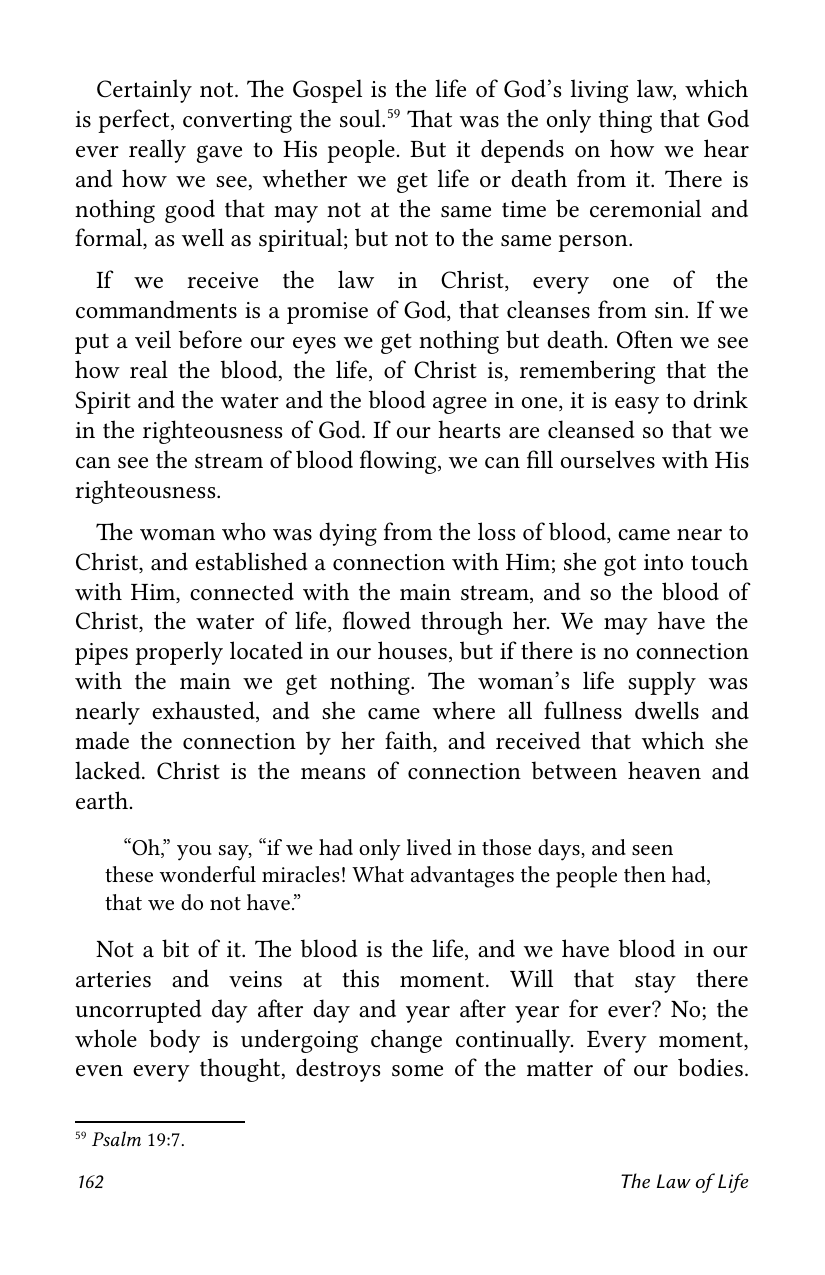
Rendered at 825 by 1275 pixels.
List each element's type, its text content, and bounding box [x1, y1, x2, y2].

text If we receive the law in Christ, every one of the commandments is a promise of God, that cleanses from sin. If we put a veil before our eyes we get nothing but death. Often we see how real the blood, the life, of Christ is, remembering that the Spirit and the water and the blood agree in one, it is easy to drink in the righteousness of God. If our hearts are cleansed so that we can see the stream of blood flowing, we can fill ourselves with His righteousness. [75, 266, 750, 504]
text Certainly not. The Gospel is the life of God’s living law, which is perfect, converting the soul. That was the only thing that God ever really gave to His people. But it depends on how we hear and how we see, whether we get life or death from it. There is nothing good that may not at the same time be ceremonial and formal, as well as spiritual; but not to the same person. [75, 75, 750, 253]
text Psalm 19:7. [75, 1128, 750, 1152]
text The woman who was dying from the loss of blood, came near to Christ, and established a connection with Him; she got into touch with Him, connected with the main stream, and so the blood of Christ, the water of life, flowed through her. We may have the pipes properly located in our houses, but if there is no connection with the main we get nothing. The woman’s life supply was nearly exhausted, and she came where all fullness dwells and made the connection by her faith, and received that which she lacked. Christ is the means of connection between heaven and earth. [75, 518, 750, 815]
text Not a bit of it. The blood is the life, and we have blood in our arteries and veins at this moment. Will that stay there uncorrupted day after day and year after year for ever? No; the whole body is undergoing change continually. Every moment, even every thought, destroys some of the matter of our bodies. [75, 935, 750, 1083]
text “Oh,” you say, “if we had only lived in those days, and seen these wonderful miracles! What advantages the people then had, that we do not have.” [105, 835, 720, 916]
